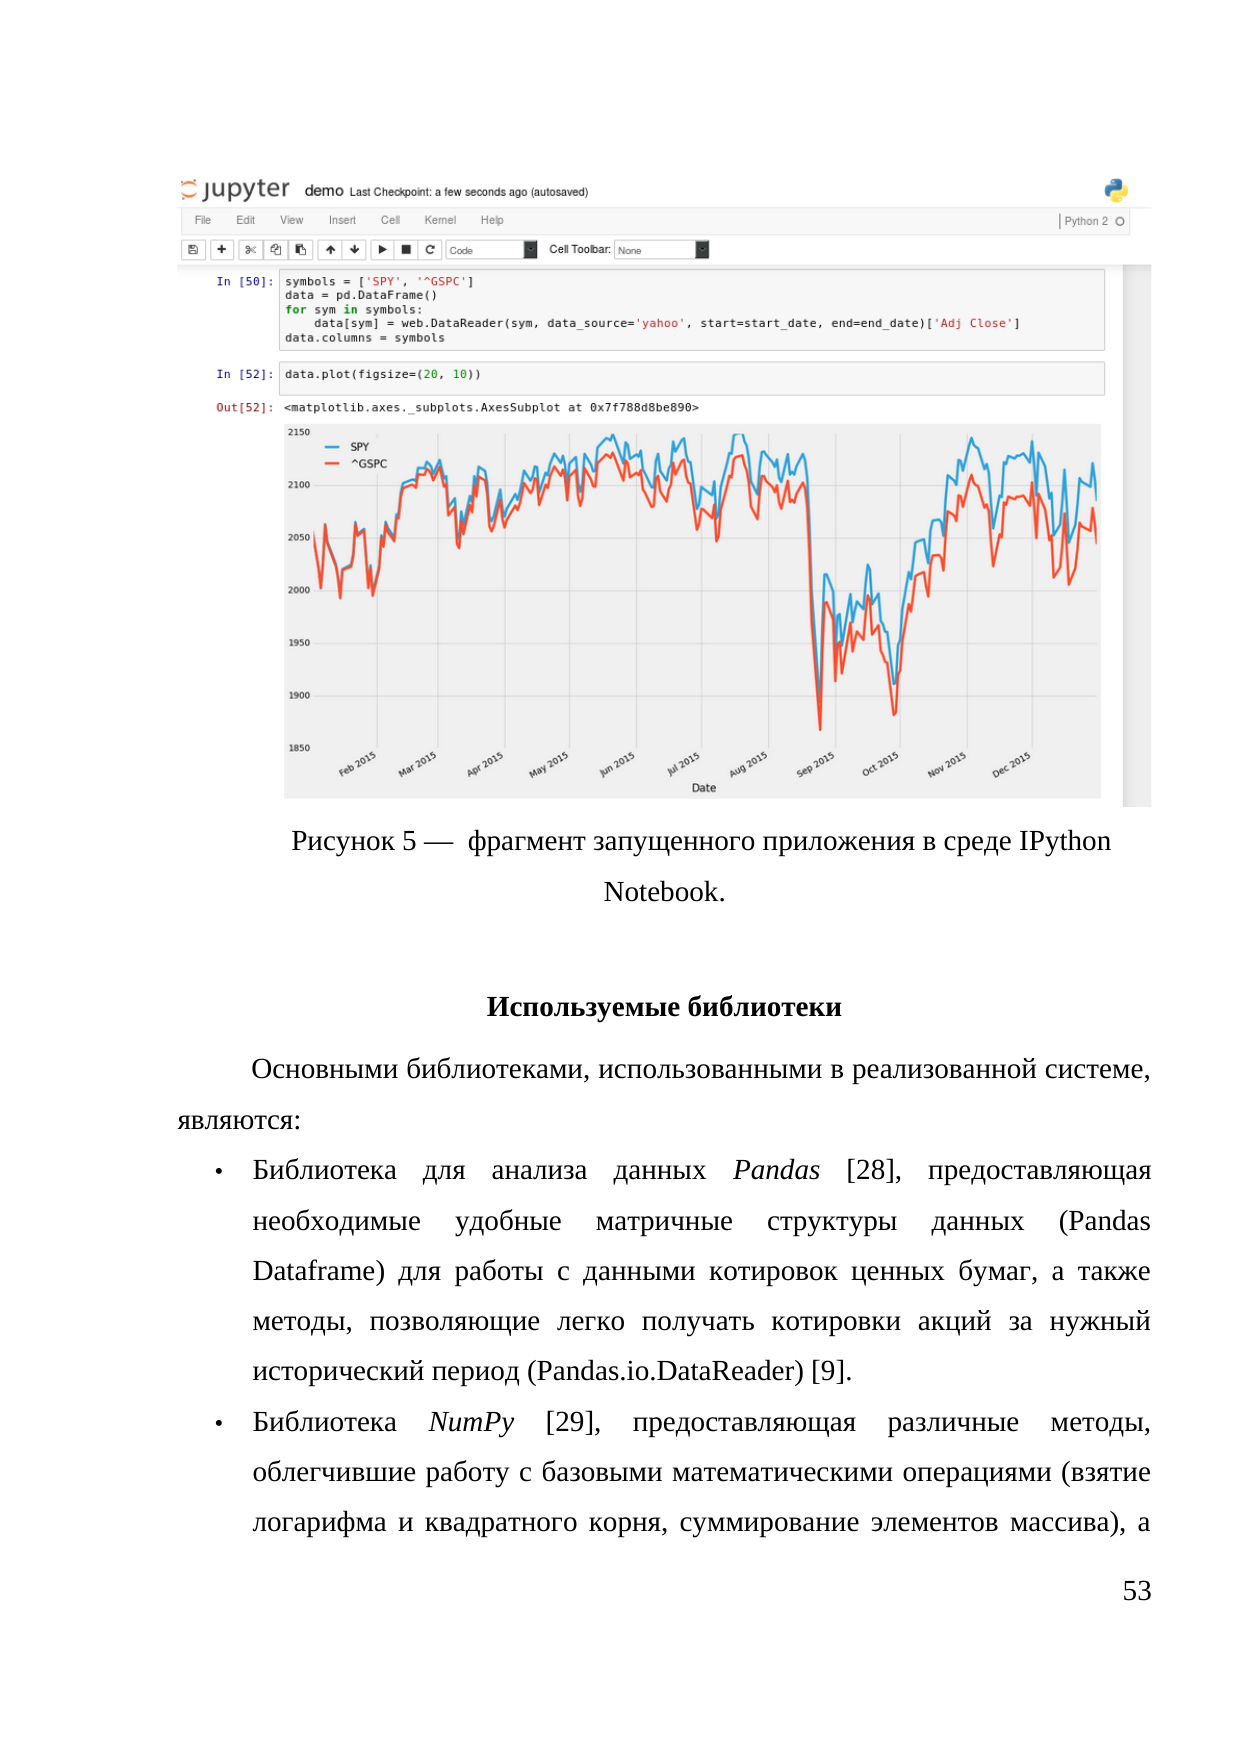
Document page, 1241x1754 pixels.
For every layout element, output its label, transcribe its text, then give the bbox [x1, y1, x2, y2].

subtitle Используемые библиотеки [177, 989, 1152, 1022]
list Библиотека для анализа данных Pandas [28], предоставляющая необходимые удобные матричные структуры данных (Pandas Dataframe) для работы с данными котировок ценных бумаг, а также методы, позволяющие легко получать котировки акций за нужный исторический период (Pandas.io.DataReader) [9]. [215, 1152, 1152, 1387]
list Библиотека NumPy [29], предоставляющая различные методы, облегчившие работу с базовыми математическими операциями (взятие логарифма и квадратного корня, суммирование элементов массива), а [215, 1404, 1152, 1538]
text Основными библиотеками, использованными в реализованной системе, являются: [177, 1052, 1152, 1136]
picture [177, 174, 1152, 807]
text Рисунок 5 — фрагмент запущенного приложения в среде IPython Notebook. [177, 807, 1152, 907]
